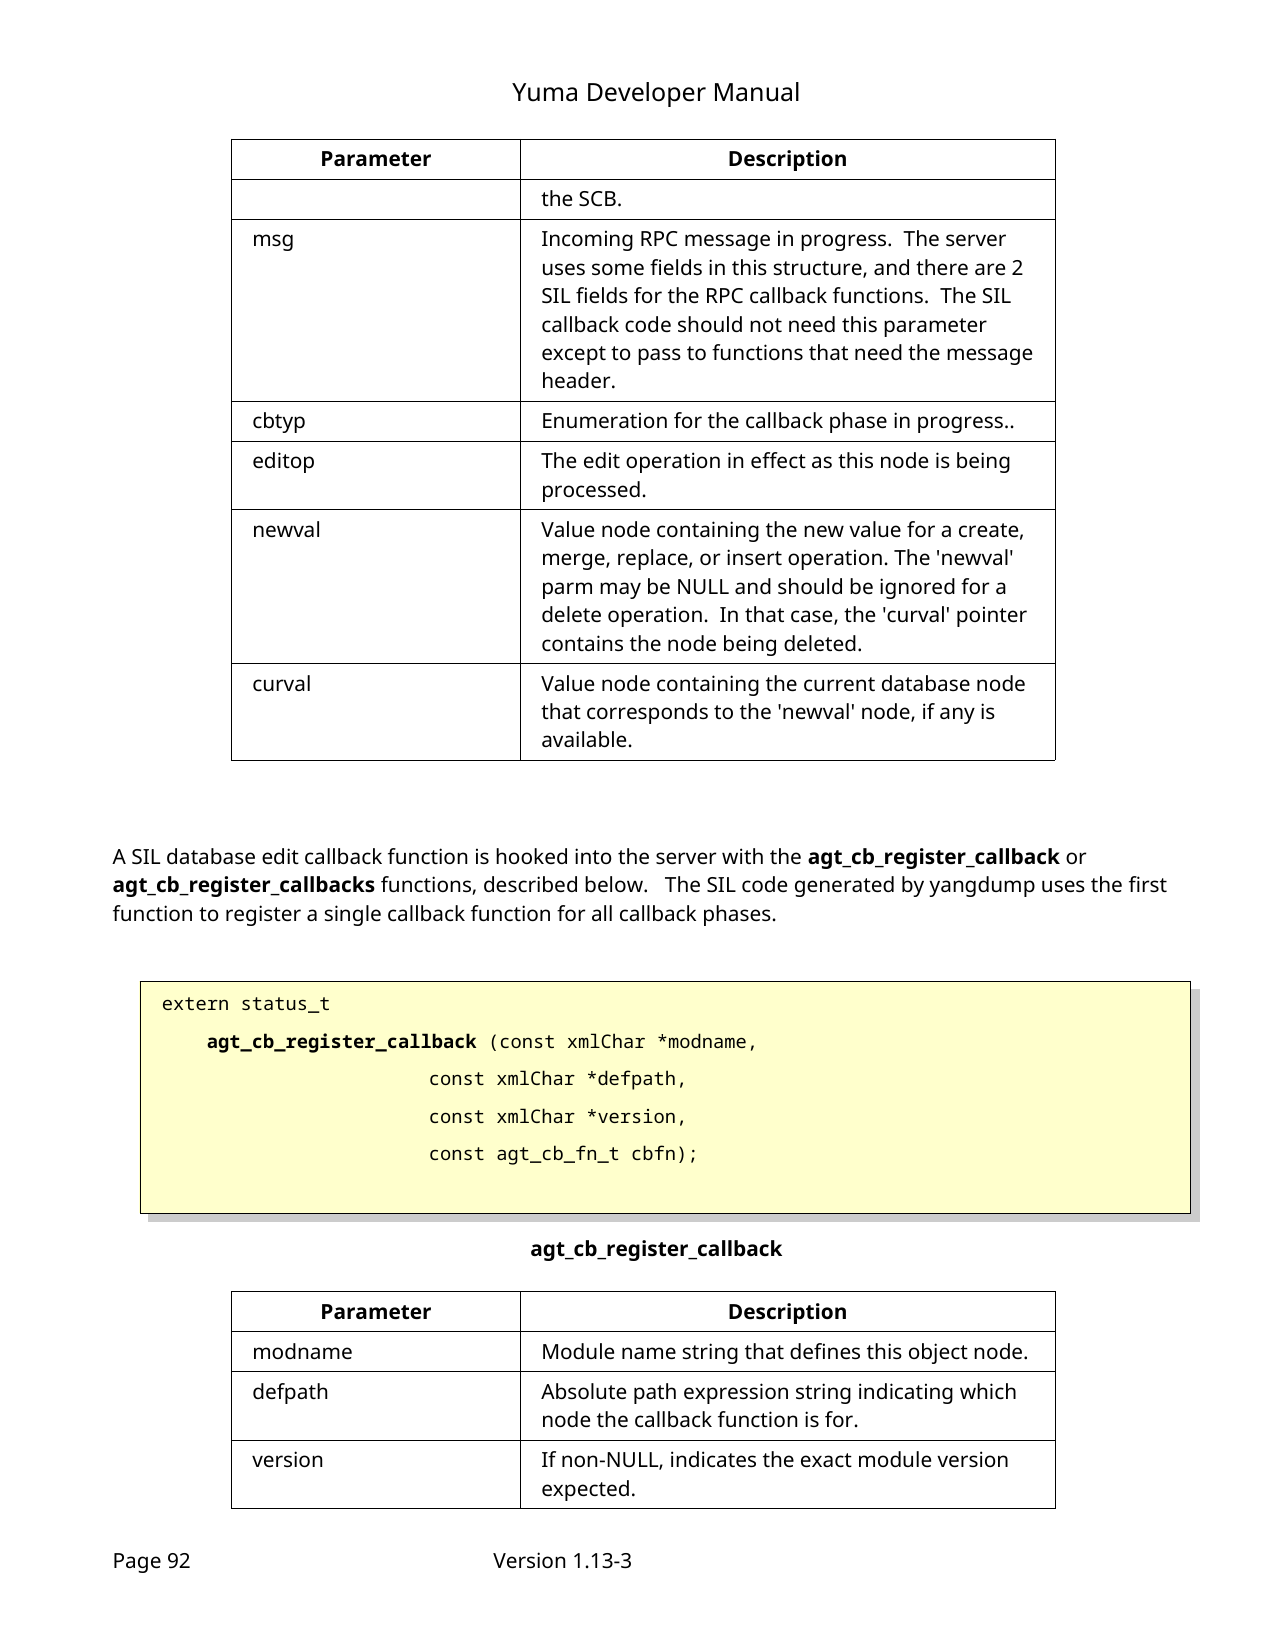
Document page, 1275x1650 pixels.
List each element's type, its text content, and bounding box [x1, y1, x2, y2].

table_cell cbtyp [232, 402, 520, 441]
table_cell Incoming RPC message in progress. The server uses some fields in this structure, and there are 2 SIL fields for the RPC callback functions. The SIL callback code should not need this parameter except to pass to functions that need the message header. [521, 220, 1055, 401]
table_cell editop [232, 442, 520, 509]
table_cell [232, 180, 520, 218]
table_cell newval [232, 510, 520, 663]
table_cell The edit operation in effect as this node is being processed. [521, 442, 1055, 509]
text const xmlChar *defpath, [141, 1056, 1190, 1091]
text extern status_t [141, 982, 1190, 1016]
table_cell msg [232, 220, 520, 401]
text agt_cb_register_callback (const xmlChar *modname, [141, 1018, 1190, 1053]
text A SIL database edit callback function is hooked into the server with the agt_cb_register_callback or agt_cb_register_callbacks functions, described below. The SIL code generated by yangdump uses the first function to register a single callback function for all callback phases. [112, 842, 1200, 927]
table_cell Value node containing the new value for a create, merge, replace, or insert operation. The 'newval' parm may be NULL and should be ignored for a delete operation. In that case, the 'curval' pointer contains the node being deleted. [521, 510, 1055, 663]
table_header Parameter [232, 140, 520, 178]
table_header Description [521, 1292, 1055, 1331]
table_cell defpath [232, 1372, 520, 1440]
table_cell Absolute path expression string indicating which node the callback function is for. [521, 1372, 1055, 1440]
table_cell curval [232, 664, 520, 760]
table_cell Module name string that defines this object node. [521, 1332, 1055, 1371]
table_cell the SCB. [521, 180, 1055, 218]
table_cell Value node containing the current database node that corresponds to the 'newval' node, if any is available. [521, 664, 1055, 760]
table_cell version [232, 1441, 520, 1508]
table_header Description [521, 140, 1055, 178]
table_cell Enumeration for the callback phase in progress.. [521, 402, 1055, 441]
text const xmlChar *version, [141, 1093, 1190, 1128]
table_cell If non-NULL, indicates the exact module version expected. [521, 1441, 1055, 1508]
table_cell modname [232, 1332, 520, 1371]
subtitle agt_cb_register_callback [127, 1234, 1185, 1263]
text const agt_cb_fn_t cbfn); [141, 1131, 1190, 1166]
table_header Parameter [232, 1292, 520, 1331]
